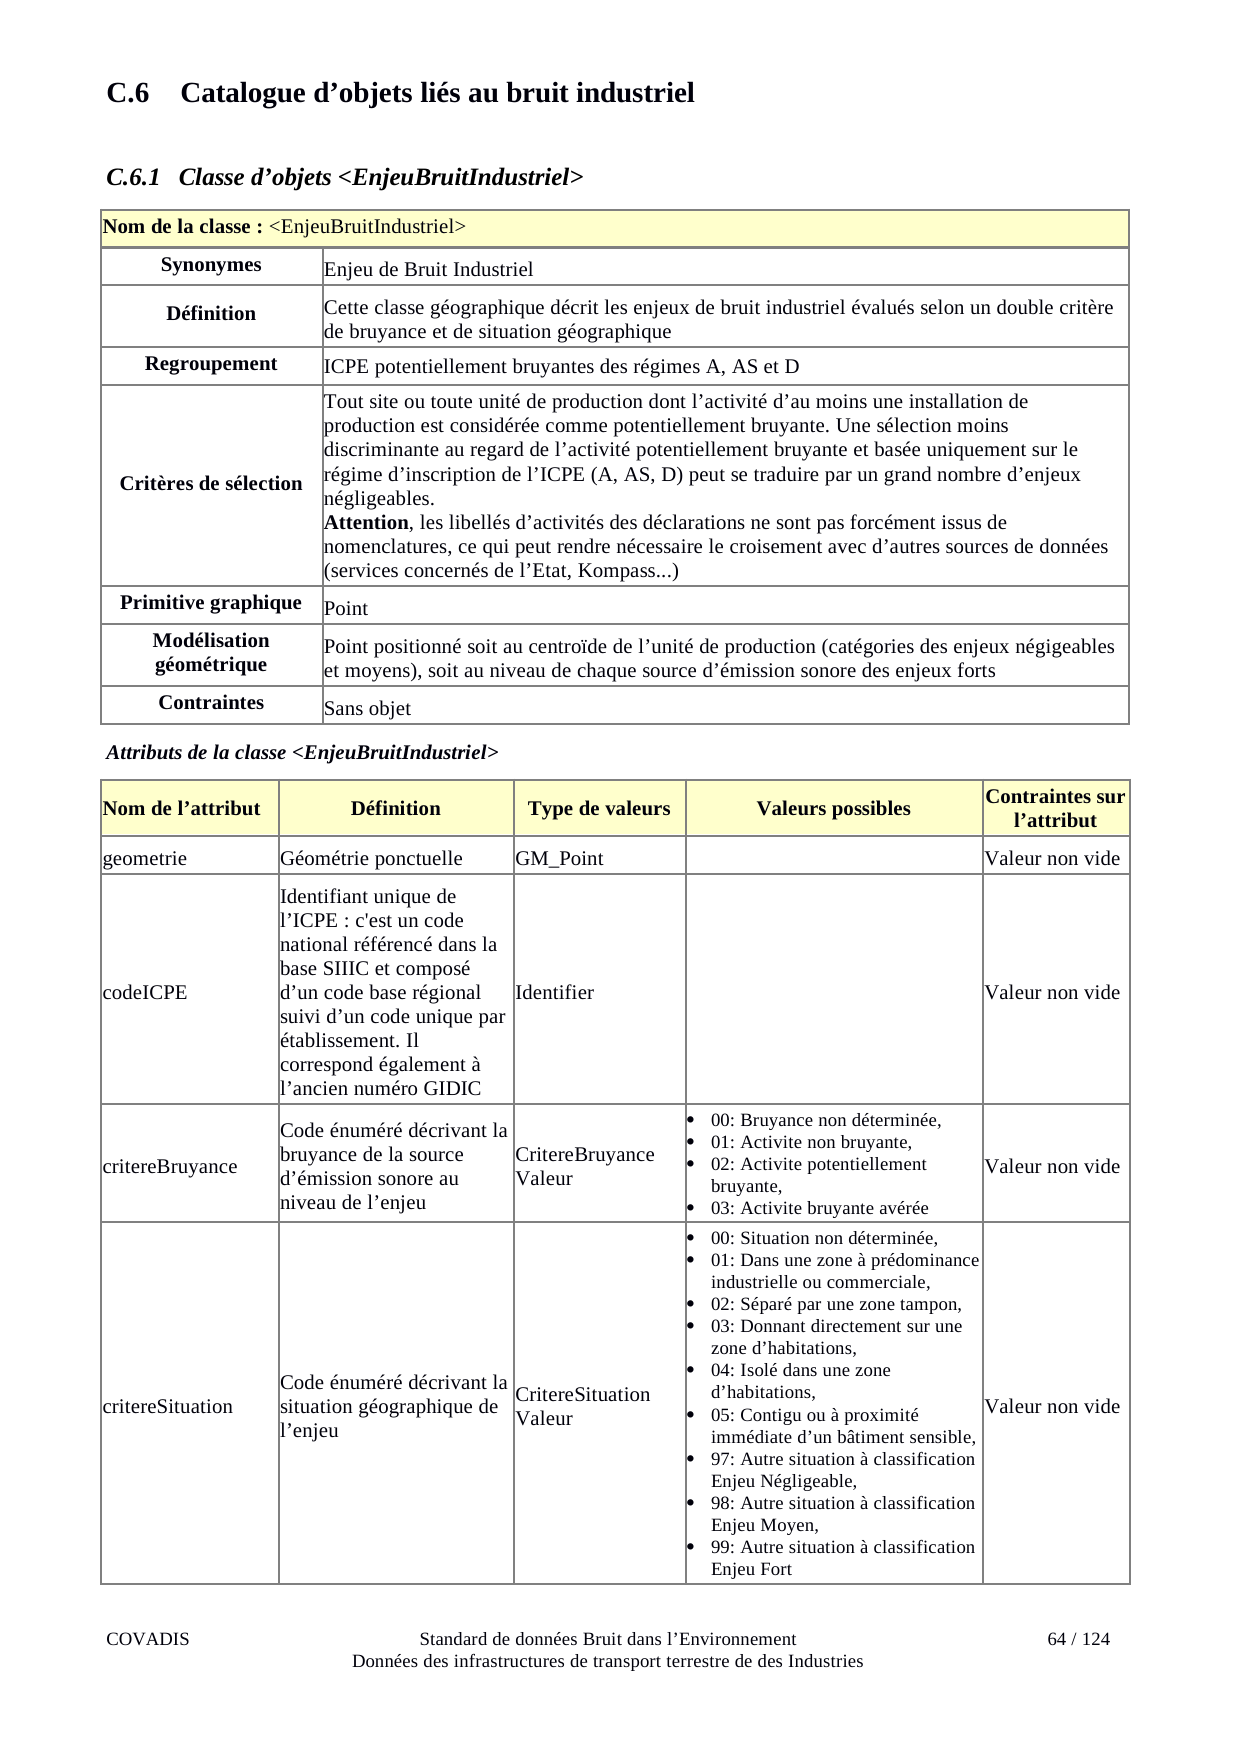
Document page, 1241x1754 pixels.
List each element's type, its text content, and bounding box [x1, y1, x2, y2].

table_cell [687, 875, 982, 1103]
table_cell critereBruyance [102, 1105, 278, 1221]
table_cell Définition [102, 286, 322, 346]
table_cell Regroupement [102, 348, 322, 384]
table_header Type de valeurs [515, 781, 685, 834]
table_header Nom de la classe : <EnjeuBruitIndustriel> [102, 211, 1128, 246]
table_cell Cette classe géographique décrit les enjeux de bruit industriel évalués selon un double critère de bruyance et de situation géographique [324, 286, 1128, 346]
table_cell critereSituation [102, 1223, 278, 1582]
table_cell Valeur non vide [984, 1105, 1129, 1221]
table_cell 00: Bruyance non déterminée, 01: Activite non bruyante, 02: Activite potentiellement bruyante, 03: Activite bruyante avérée [687, 1105, 982, 1221]
table_cell Géométrie ponctuelle [280, 837, 513, 872]
table_cell Sans objet [324, 687, 1128, 722]
table_cell [687, 837, 982, 872]
table_header Valeurs possibles [687, 781, 982, 834]
subtitle Classe d’objets <EnjeuBruitIndustriel> [106, 162, 1134, 191]
table_cell Identifier [515, 875, 685, 1103]
table_cell Valeur non vide [984, 875, 1129, 1103]
table_cell geometrie [102, 837, 278, 872]
table_cell Contraintes [102, 687, 322, 722]
table_cell Primitive graphique [102, 587, 322, 622]
table_cell ICPE potentiellement bruyantes des régimes A, AS et D [324, 348, 1128, 384]
table_cell Enjeu de Bruit Industriel [324, 249, 1128, 284]
table_header Contraintes sur l’attribut [984, 781, 1129, 834]
table_cell codeICPE [102, 875, 278, 1103]
table_cell Point [324, 587, 1128, 622]
table_cell Identifiant unique de l’ICPE : c'est un code national référencé dans la base SIIIC et composé d’un code base régional suivi d’un code unique par établissement. Il correspond également à l’ancien numéro GIDIC [280, 875, 513, 1103]
table_cell Code énuméré décrivant la situation géographique de l’enjeu [280, 1223, 513, 1582]
table_cell GM_Point [515, 837, 685, 872]
table_cell 00: Situation non déterminée, 01: Dans une zone à prédominance industrielle ou commerciale, 02: Séparé par une zone tampon, 03: Donnant directement sur une zone d’habitations, 04: Isolé dans une zone d’habitations, 05: Contigu ou à proximité immédiate d’un bâtiment sensible, 97: Autre situation à classification Enjeu Négligeable, 98: Autre situation à classification Enjeu Moyen, 99: Autre situation à classification Enjeu Fort [687, 1223, 982, 1582]
table_cell Synonymes [102, 249, 322, 284]
table_header Définition [280, 781, 513, 834]
table_cell Code énuméré décrivant la bruyance de la source d’émission sonore au niveau de l’enjeu [280, 1105, 513, 1221]
table_cell Point positionné soit au centroïde de l’unité de production (catégories des enjeux négigeables et moyens), soit au niveau de chaque source d’émission sonore des enjeux forts [324, 625, 1128, 684]
table_cell CritereBruyance Valeur [515, 1105, 685, 1221]
subtitle Catalogue d’objets liés au bruit industriel [106, 75, 1134, 108]
table_cell CritereSituation Valeur [515, 1223, 685, 1582]
table_header Nom de l’attribut [102, 781, 278, 834]
table_cell Valeur non vide [984, 1223, 1129, 1582]
table_cell Valeur non vide [984, 837, 1129, 872]
table_cell Tout site ou toute unité de production dont l’activité d’au moins une installation de production est considérée comme potentiellement bruyante. Une sélection moins discriminante au regard de l’activité potentiellement bruyante et basée uniquement sur le régime d’inscription de l’ICPE (A, AS, D) peut se traduire par un grand nombre d’enjeux négligeables. Attention, les libellés d’activités des déclarations ne sont pas forcément issus de nomenclatures, ce qui peut rendre nécessaire le croisement avec d’autres sources de données (services concernés de l’Etat, Kompass...) [324, 386, 1128, 584]
table_cell Modélisation géométrique [102, 625, 322, 684]
subtitle Attributs de la classe <EnjeuBruitIndustriel> [106, 739, 1134, 763]
table_cell Critères de sélection [102, 386, 322, 584]
